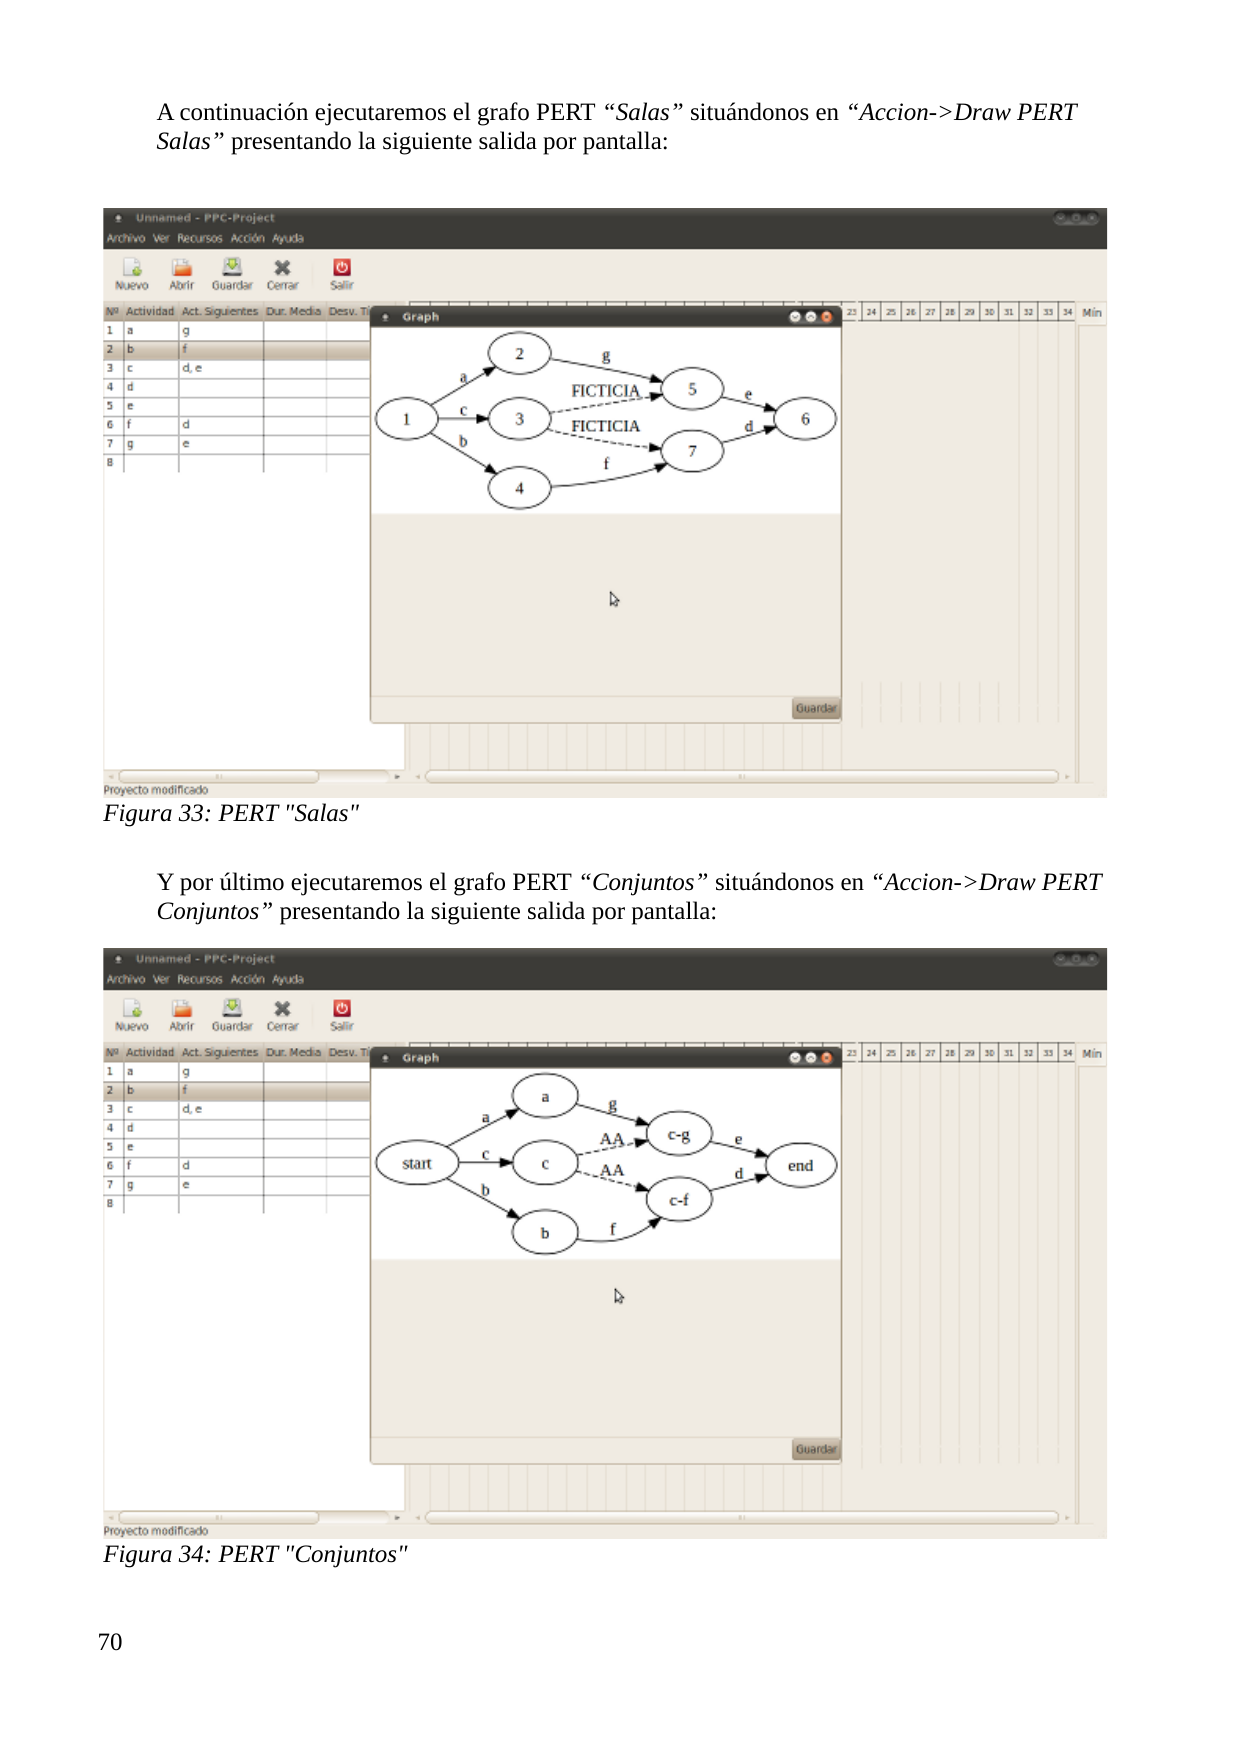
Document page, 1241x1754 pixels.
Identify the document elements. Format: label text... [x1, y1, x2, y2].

picture [103, 208, 1108, 798]
text Figura 33: PERT "Salas" [103, 798, 1107, 827]
text Figura 34: PERT "Conjuntos" [103, 1539, 1107, 1567]
picture [103, 948, 1108, 1539]
list Y por último ejecutaremos el grafo PERT “Conjuntos” situándonos en “Accion->Draw PERT Conjuntos” presentando la siguiente salida por pantalla: [156, 867, 1113, 924]
list A continuación ejecutaremos el grafo PERT “Salas” situándonos en “Accion->Draw PERT Salas” presentando la siguiente salida por pantalla: [156, 97, 1113, 155]
